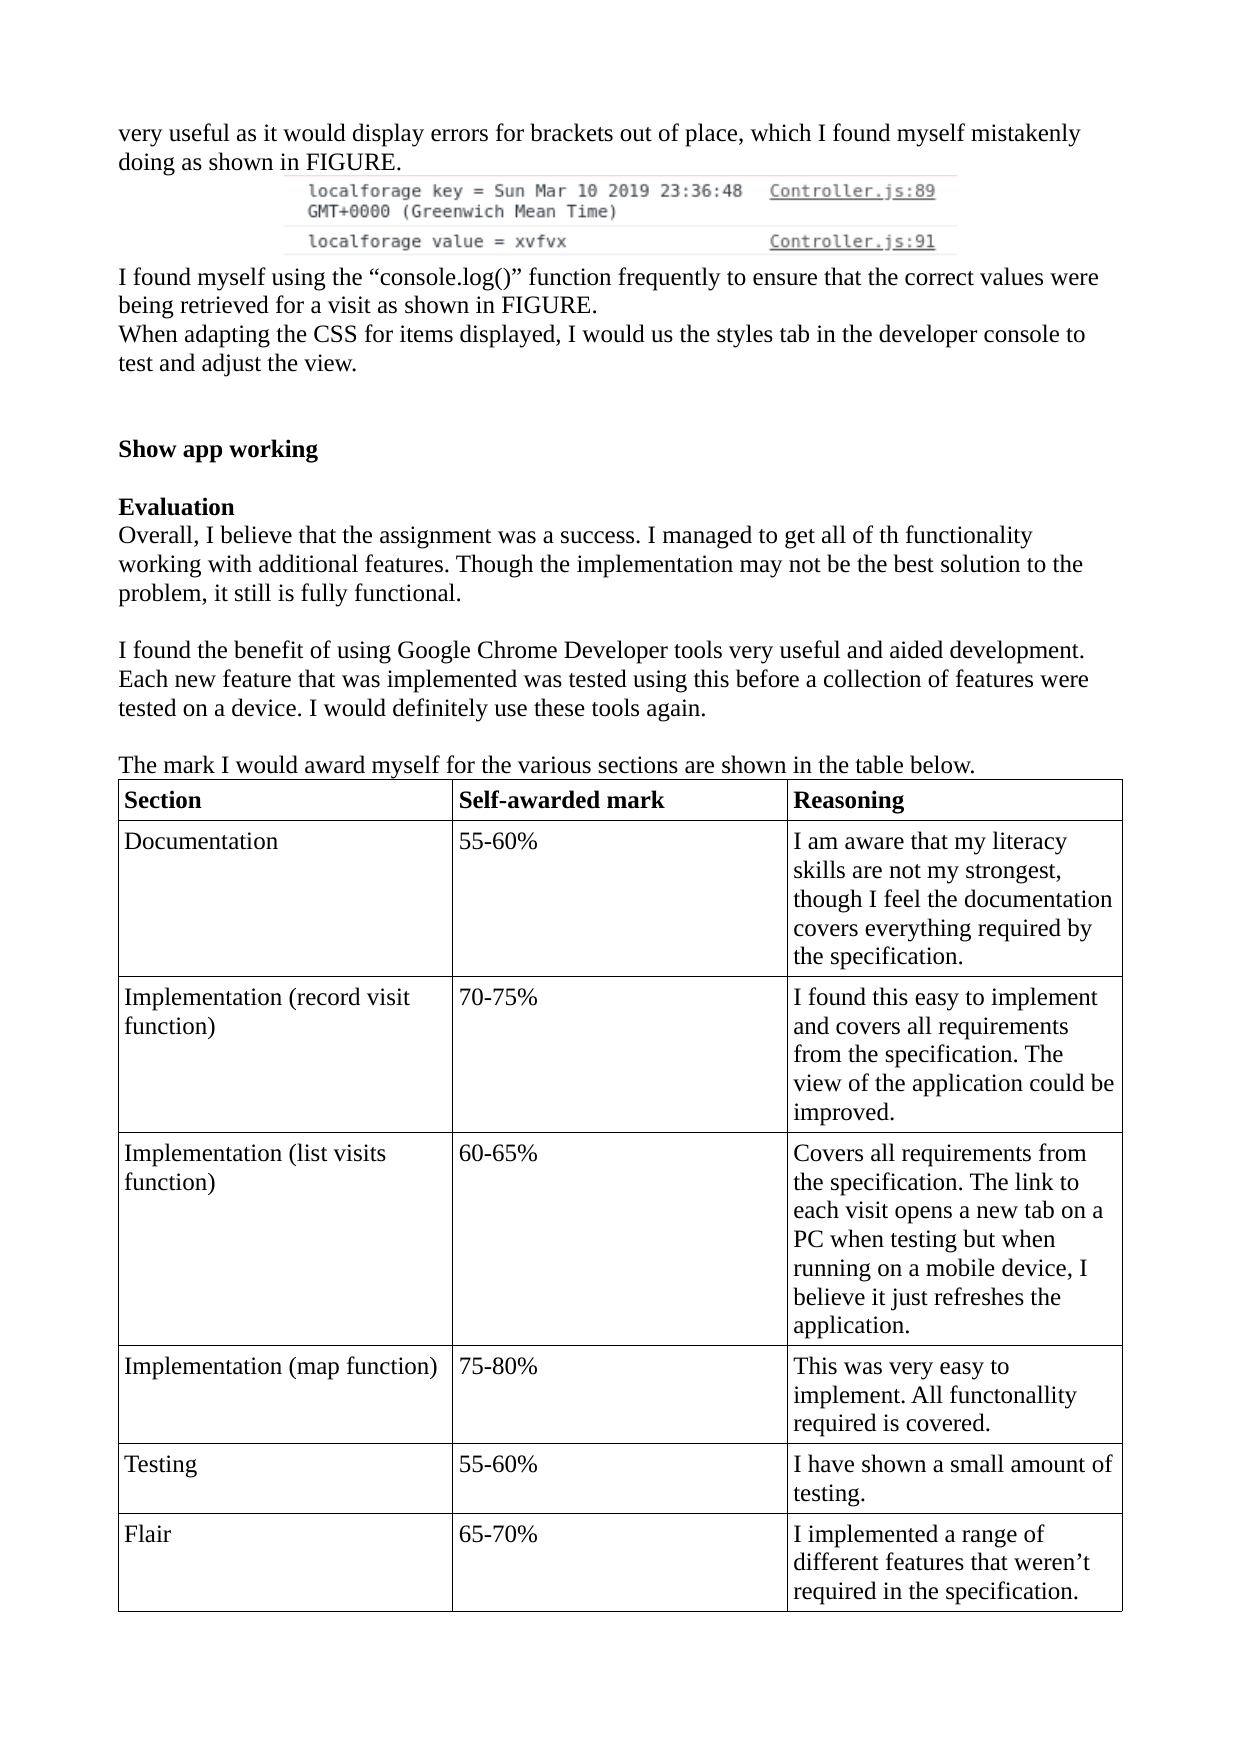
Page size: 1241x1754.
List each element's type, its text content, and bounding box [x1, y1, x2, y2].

table_cell Testing [119, 1444, 452, 1512]
text Show app working [118, 434, 1122, 463]
table_cell I found this easy to implement and covers all requirements from the specification. The view of the application could be improved. [788, 977, 1122, 1132]
text The mark I would award myself for the various sections are shown in the table below. [118, 751, 1122, 779]
table_cell I am aware that my literacy skills are not my strongest, though I feel the documentation covers everything required by the specification. [788, 821, 1122, 976]
table_cell This was very easy to implement. All functonallity required is covered. [788, 1346, 1122, 1443]
table_cell 55-60% [453, 1444, 787, 1512]
text Evaluation [118, 492, 1122, 521]
text When adapting the CSS for items displayed, I would us the styles tab in the developer console to test and adjust the view. [118, 319, 1122, 377]
text I found the benefit of using Google Chrome Developer tools very useful and aided development. Each new feature that was implemented was tested using this before a collection of features were tested on a device. I would definitely use these tools again. [118, 636, 1122, 722]
table_cell 55-60% [453, 821, 787, 976]
text Overall, I believe that the assignment was a success. I managed to get all of th functionality working with additional features. Though the implementation may not be the best solution to the problem, it still is fully functional. [118, 521, 1122, 607]
table_cell 60-65% [453, 1133, 787, 1345]
table_cell 70-75% [453, 977, 787, 1132]
text very useful as it would display errors for brackets out of place, which I found myself mistakenly doing as shown in FIGURE. [118, 118, 1122, 176]
table_cell Covers all requirements from the specification. The link to each visit opens a new tab on a PC when testing but when running on a mobile device, I believe it just refreshes the application. [788, 1133, 1122, 1345]
table_header Reasoning [788, 780, 1122, 820]
table_cell 65-70% [453, 1514, 787, 1611]
table_header Self-awarded mark [453, 780, 787, 820]
table_cell I implemented a range of different features that weren’t required in the specification. [788, 1514, 1122, 1611]
table_header Section [119, 780, 452, 820]
table_cell 75-80% [453, 1346, 787, 1443]
table_cell Implementation (map function) [119, 1346, 452, 1443]
text I found myself using the “console.log()” function frequently to ensure that the correct values were being retrieved for a visit as shown in FIGURE. [118, 262, 1122, 319]
table_cell Documentation [119, 821, 452, 976]
table_cell I have shown a small amount of testing. [788, 1444, 1122, 1512]
table_cell Implementation (list visits function) [119, 1133, 452, 1345]
table_cell Implementation (record visit function) [119, 977, 452, 1132]
table_cell Flair [119, 1514, 452, 1611]
